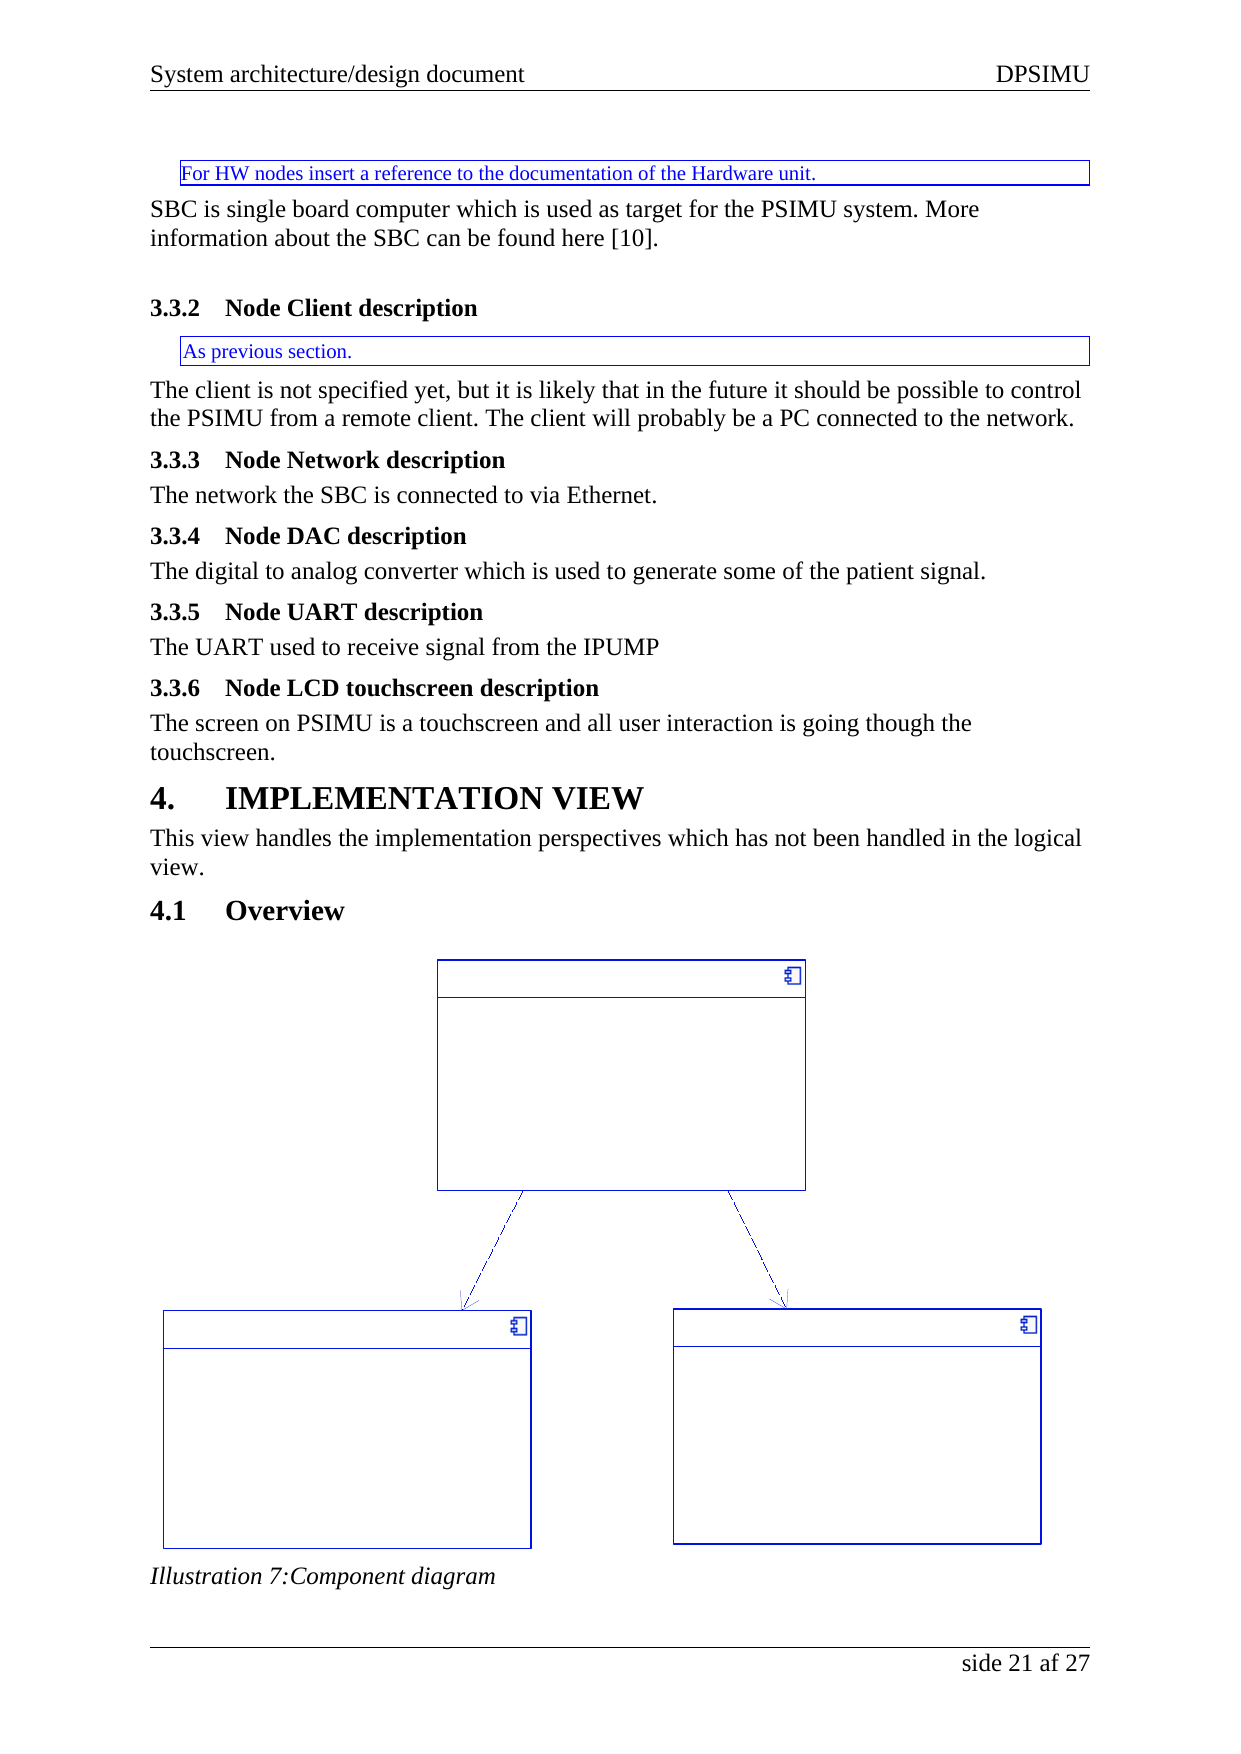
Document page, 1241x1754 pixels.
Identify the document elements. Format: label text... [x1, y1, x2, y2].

text The UART used to receive signal from the IPUMP [150, 632, 1090, 661]
subtitle Node DAC description [150, 521, 1090, 550]
text Illustration 7:Component diagram [150, 946, 1052, 1590]
subtitle Node LCD touchscreen description [150, 673, 1090, 702]
text The digital to analog converter which is used to generate some of the patient signal. [150, 556, 1090, 585]
subtitle Node UART description [150, 597, 1090, 626]
subtitle Implementation View [150, 778, 1090, 817]
text The network the SBC is connected to via Ethernet. [150, 480, 1090, 508]
text The screen on PSIMU is a touchscreen and all user interaction is going though the touchscreen. [150, 708, 1090, 766]
text As previous section. [181, 337, 1089, 365]
subtitle Node Client description [150, 293, 1090, 321]
subtitle Overview [150, 893, 1090, 927]
subtitle Node Network description [150, 445, 1090, 473]
text The client is not specified yet, but it is likely that in the future it should be possible to control the PSIMU from a remote client. The client will probably be a PC connected to the network. [150, 375, 1090, 432]
text For HW nodes insert a reference to the documentation of the Hardware unit. [181, 161, 1089, 184]
text SBC is single board computer which is used as target for the PSIMU system. More information about the SBC can be found here [10]. [150, 194, 1090, 251]
text This view handles the implementation perspectives which has not been handled in the logical view. [150, 823, 1090, 881]
